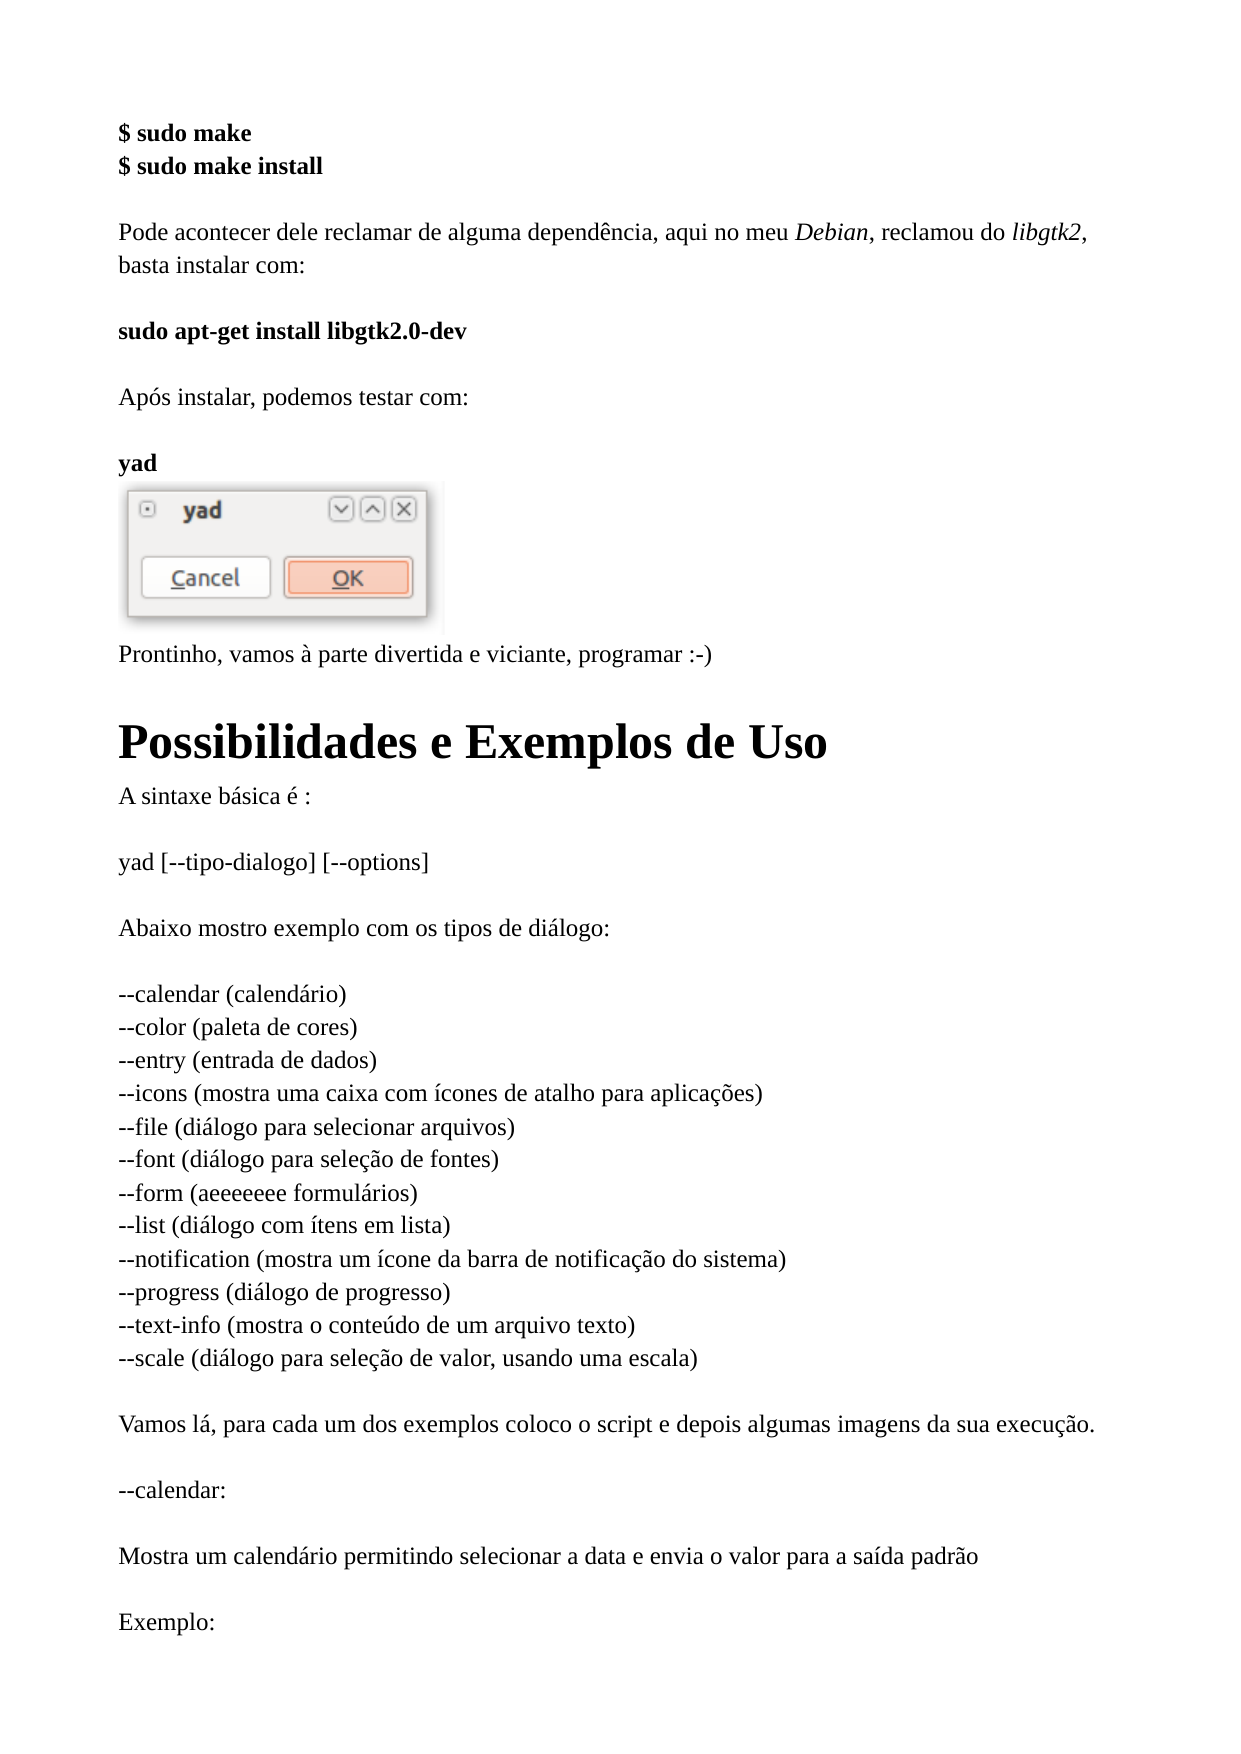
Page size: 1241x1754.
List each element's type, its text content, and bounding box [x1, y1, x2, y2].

text A sintaxe básica é : yad [--tipo-dialogo] [--options] Abaixo mostro exemplo com os tipos de diálogo: --calendar (calendário) --color (paleta de cores) --entry (entrada de dados) --icons (mostra uma caixa com ícones de atalho para aplicações) --file (diálogo para selecionar arquivos) --font (diálogo para seleção de fontes) --form (aeeeeeee formulários) --list (diálogo com ítens em lista) --notification (mostra um ícone da barra de notificação do sistema) --progress (diálogo de progresso) --text-info (mostra o conteúdo de um arquivo texto) --scale (diálogo para seleção de valor, usando uma escala) Vamos lá, para cada um dos exemplos coloco o script e depois algumas imagens da sua execução. --calendar: Mostra um calendário permitindo selecionar a data e envia o valor para a saída padrão Exemplo: [118, 781, 1122, 1636]
subtitle Possibilidades e Exemplos de Uso [118, 711, 1122, 769]
text Prontinho, vamos à parte divertida e viciante, programar :-) [118, 639, 1122, 667]
picture [118, 481, 445, 635]
text $ sudo make $ sudo make install Pode acontecer dele reclamar de alguma dependência, aqui no meu Debian, reclamou do libgtk2, basta instalar com: sudo apt-get install libgtk2.0-dev Após instalar, podemos testar com: yad [118, 118, 1122, 477]
